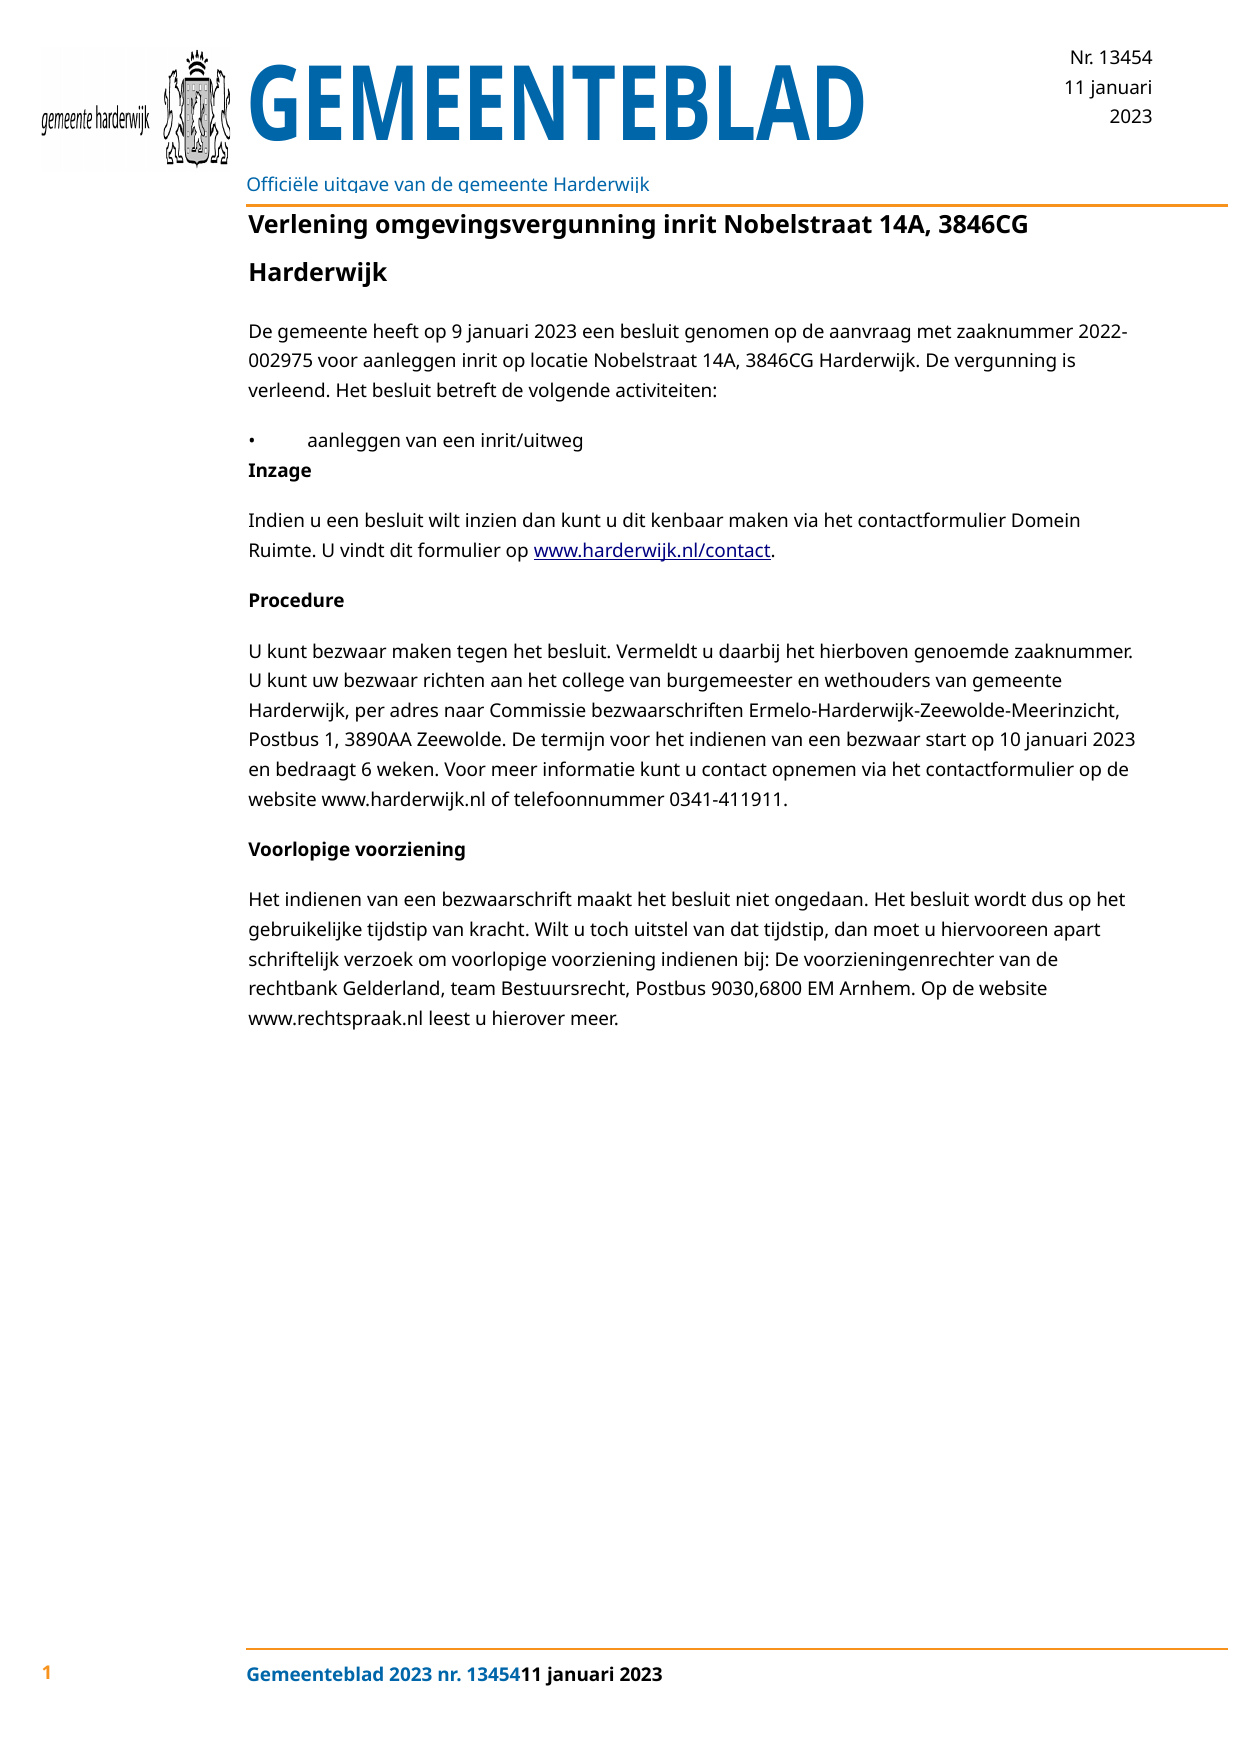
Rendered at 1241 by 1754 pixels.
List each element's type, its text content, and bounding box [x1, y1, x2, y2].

text Indien u een besluit wilt inzien dan kunt u dit kenbaar maken via het contactformulier Domein Ruimte. U vindt dit formulier op www.harderwijk.nl/contact. [248, 507, 1152, 563]
text Het indienen van een bezwaarschrift maakt het besluit niet ongedaan. Het besluit wordt dus op het gebruikelijke tijdstip van kracht. Wilt u toch uitstel van dat tijdstip, dan moet u hiervooreen apart schriftelijk verzoek om voorlopige voorziening indienen bij: De voorzieningenrechter van de rechtbank Gelderland, team Bestuursrecht, Postbus 9030,6800 EM Arnhem. Op de website www.rechtspraak.nl leest u hierover meer. [248, 887, 1152, 1031]
picture [41, 47, 231, 172]
text De gemeente heeft op 9 januari 2023 een besluit genomen op de aanvraag met zaaknummer 2022-002975 voor aanleggen inrit op locatie Nobelstraat 14A, 3846CG Harderwijk. De vergunning is verleend. Het besluit betreft de volgende activiteiten: [248, 318, 1152, 403]
text U kunt bezwaar maken tegen het besluit. Vermeldt u daarbij het hierboven genoemde zaaknummer. U kunt uw bezwaar richten aan het college van burgemeester en wethouders van gemeente Harderwijk, per adres naar Commissie bezwaarschriften Ermelo-Harderwijk-Zeewolde-Meerinzicht, Postbus 1, 3890AA Zeewolde. De termijn voor het indienen van een bezwaar start op 10 januari 2023 en bedraagt 6 weken. Voor meer informatie kunt u contact opnemen via het contactformulier op de website www.harderwijk.nl of telefoonnummer 0341-411911. [248, 638, 1152, 812]
text Inzage [248, 457, 1152, 483]
text Voorlopige voorziening [248, 836, 1152, 862]
list aanleggen van een inrit/uitweg [248, 427, 1152, 453]
text Verlening omgevingsvergunning inrit Nobelstraat 14A, 3846CG Harderwijk [248, 207, 1152, 288]
text Procedure [248, 587, 1152, 613]
